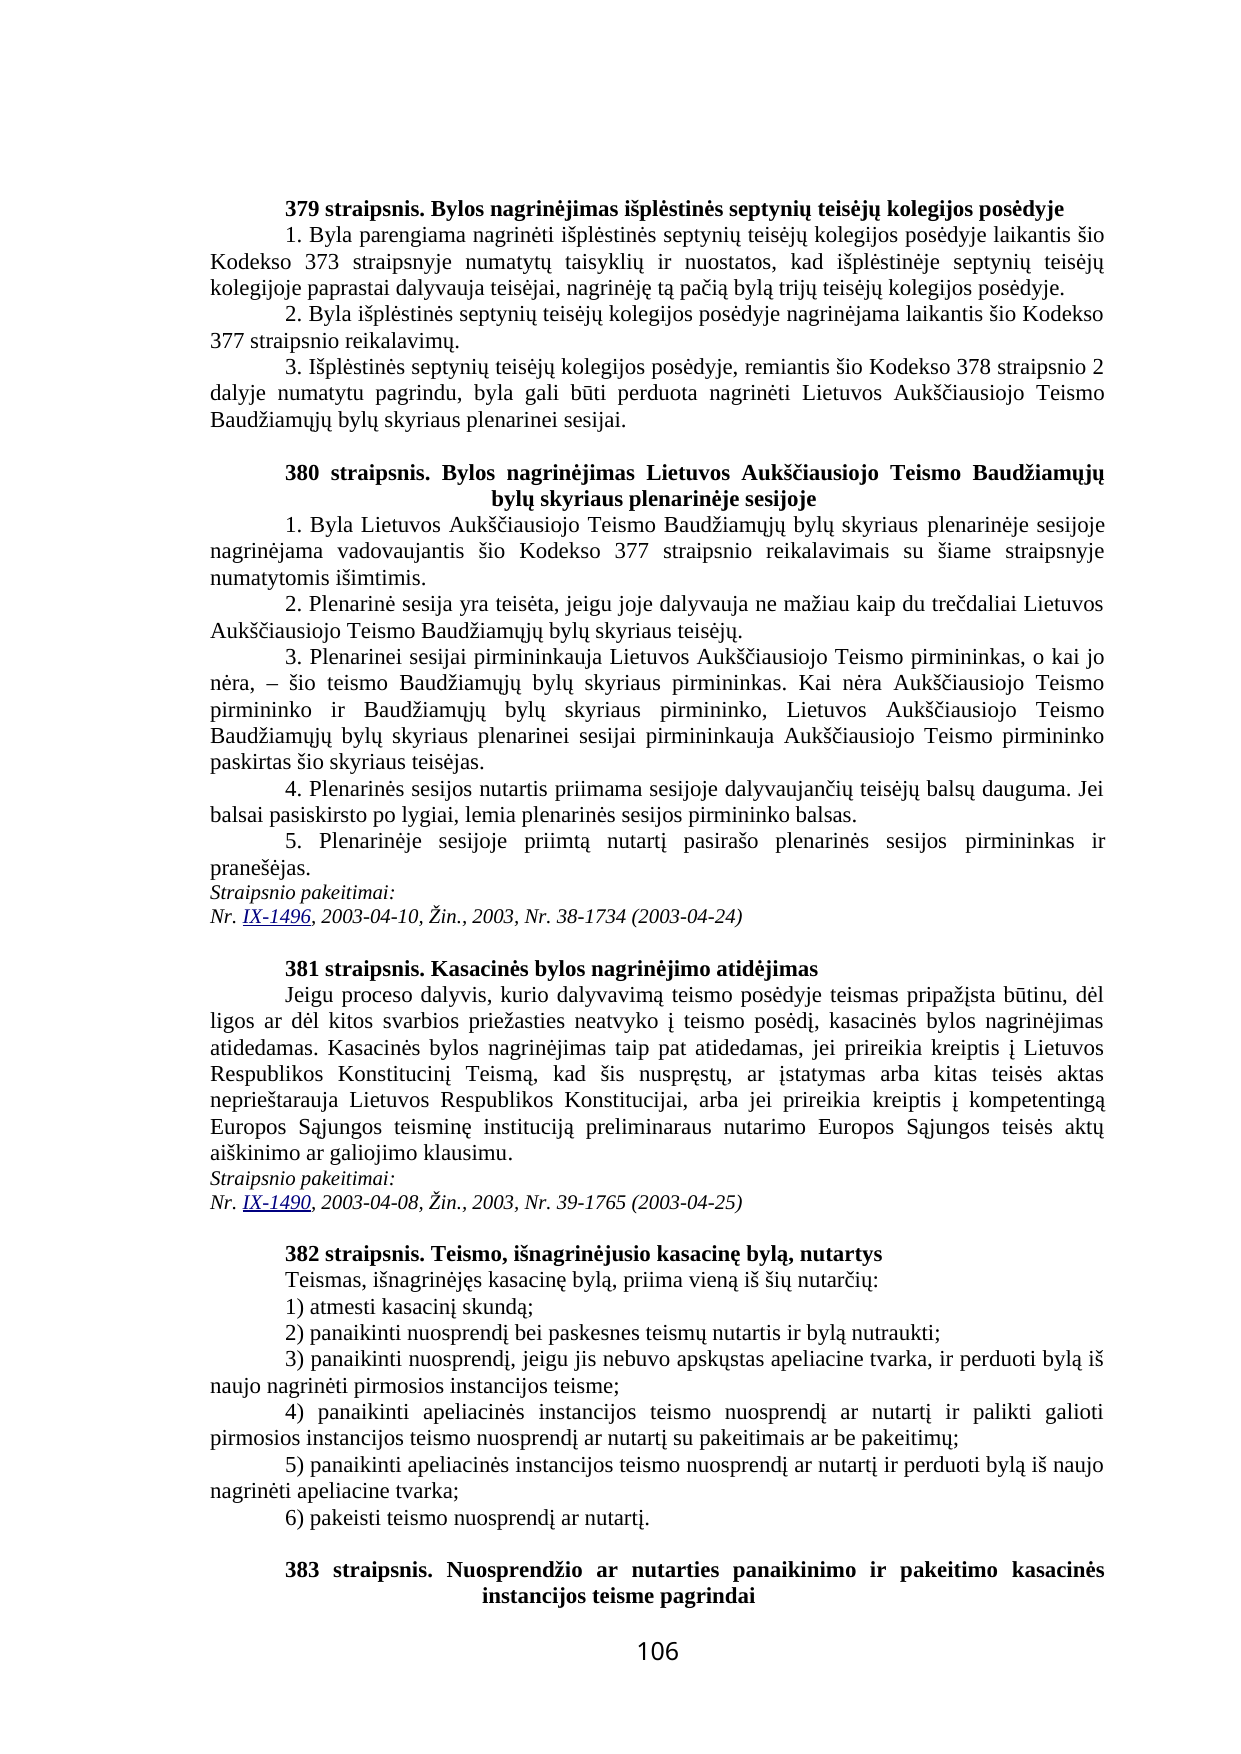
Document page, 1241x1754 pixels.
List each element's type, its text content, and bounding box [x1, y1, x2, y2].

text 379 straipsnis. Bylos nagrinėjimas išplėstinės septynių teisėjų kolegijos posėdyje [285, 195, 1106, 221]
text Straipsnio pakeitimai: [210, 880, 1106, 904]
text Teismas, išnagrinėjęs kasacinę bylą, priima vieną iš šių nutarčių: [210, 1266, 1106, 1293]
text Nr. IX-1496, 2003-04-10, Žin., 2003, Nr. 38-1734 (2003-04-24) [210, 904, 1106, 928]
text 3) panaikinti nuosprendį, jeigu jis nebuvo apskųstas apeliacine tvarka, ir perduoti bylą iš naujo nagrinėti pirmosios instancijos teisme; [210, 1345, 1106, 1398]
text 2) panaikinti nuosprendį bei paskesnes teismų nutartis ir bylą nutraukti; [210, 1319, 1106, 1345]
text 2. Plenarinė sesija yra teisėta, jeigu joje dalyvauja ne mažiau kaip du trečdaliai Lietuvos Aukščiausiojo Teismo Baudžiamųjų bylų skyriaus teisėjų. [210, 590, 1106, 643]
text 3. Plenarinei sesijai pirmininkauja Lietuvos Aukščiausiojo Teismo pirmininkas, o kai jo nėra, – šio teismo Baudžiamųjų bylų skyriaus pirmininkas. Kai nėra Aukščiausiojo Teismo pirmininko ir Baudžiamųjų bylų skyriaus pirmininko, Lietuvos Aukščiausiojo Teismo Baudžiamųjų bylų skyriaus plenarinei sesijai pirmininkauja Aukščiausiojo Teismo pirmininko paskirtas šio skyriaus teisėjas. [210, 643, 1106, 775]
text 380 straipsnis. Bylos nagrinėjimas Lietuvos Aukščiausiojo Teismo Baudžiamųjų bylų skyriaus plenarinėje sesijoje [285, 458, 1106, 511]
text Nr. IX-1490, 2003-04-08, Žin., 2003, Nr. 39-1765 (2003-04-25) [210, 1189, 1106, 1214]
text 4. Plenarinės sesijos nutartis priimama sesijoje dalyvaujančių teisėjų balsų dauguma. Jei balsai pasiskirsto po lygiai, lemia plenarinės sesijos pirmininko balsas. [210, 775, 1106, 827]
text 4) panaikinti apeliacinės instancijos teismo nuosprendį ar nutartį ir palikti galioti pirmosios instancijos teismo nuosprendį ar nutartį su pakeitimais ar be pakeitimų; [210, 1398, 1106, 1451]
text 382 straipsnis. Teismo, išnagrinėjusio kasacinę bylą, nutartys [210, 1240, 1106, 1266]
text 1. Byla parengiama nagrinėti išplėstinės septynių teisėjų kolegijos posėdyje laikantis šio Kodekso 373 straipsnyje numatytų taisyklių ir nuostatos, kad išplėstinėje septynių teisėjų kolegijoje paprastai dalyvauja teisėjai, nagrinėję tą pačią bylą trijų teisėjų kolegijos posėdyje. [210, 221, 1106, 300]
text Straipsnio pakeitimai: [210, 1166, 1106, 1189]
text 1. Byla Lietuvos Aukščiausiojo Teismo Baudžiamųjų bylų skyriaus plenarinėje sesijoje nagrinėjama vadovaujantis šio Kodekso 377 straipsnio reikalavimais su šiame straipsnyje numatytomis išimtimis. [210, 511, 1106, 590]
text 5) panaikinti apeliacinės instancijos teismo nuosprendį ar nutartį ir perduoti bylą iš naujo nagrinėti apeliacine tvarka; [210, 1451, 1106, 1503]
text 1) atmesti kasacinį skundą; [210, 1293, 1106, 1319]
text 383 straipsnis. Nuosprendžio ar nutarties panaikinimo ir pakeitimo kasacinės instancijos teisme pagrindai [285, 1556, 1106, 1609]
text 5. Plenarinėje sesijoje priimtą nutartį pasirašo plenarinės sesijos pirmininkas ir pranešėjas. [210, 827, 1106, 880]
text 3. Išplėstinės septynių teisėjų kolegijos posėdyje, remiantis šio Kodekso 378 straipsnio 2 dalyje numatytu pagrindu, byla gali būti perduota nagrinėti Lietuvos Aukščiausiojo Teismo Baudžiamųjų bylų skyriaus plenarinei sesijai. [210, 353, 1106, 432]
text Jeigu proceso dalyvis, kurio dalyvavimą teismo posėdyje teismas pripažįsta būtinu, dėl ligos ar dėl kitos svarbios priežasties neatvyko į teismo posėdį, kasacinės bylos nagrinėjimas atidedamas. Kasacinės bylos nagrinėjimas taip pat atidedamas, jei prireikia kreiptis į Lietuvos Respublikos Konstitucinį Teismą, kad šis nuspręstų, ar įstatymas arba kitas teisės aktas neprieštarauja Lietuvos Respublikos Konstitucijai, arba jei prireikia kreiptis į kompetentingą Europos Sąjungos teisminę instituciją preliminaraus nutarimo Europos Sąjungos teisės aktų aiškinimo ar galiojimo klausimu. [210, 981, 1106, 1166]
text 2. Byla išplėstinės septynių teisėjų kolegijos posėdyje nagrinėjama laikantis šio Kodekso 377 straipsnio reikalavimų. [210, 300, 1106, 353]
text 6) pakeisti teismo nuosprendį ar nutartį. [210, 1503, 1106, 1530]
text 381 straipsnis. Kasacinės bylos nagrinėjimo atidėjimas [210, 955, 1106, 981]
